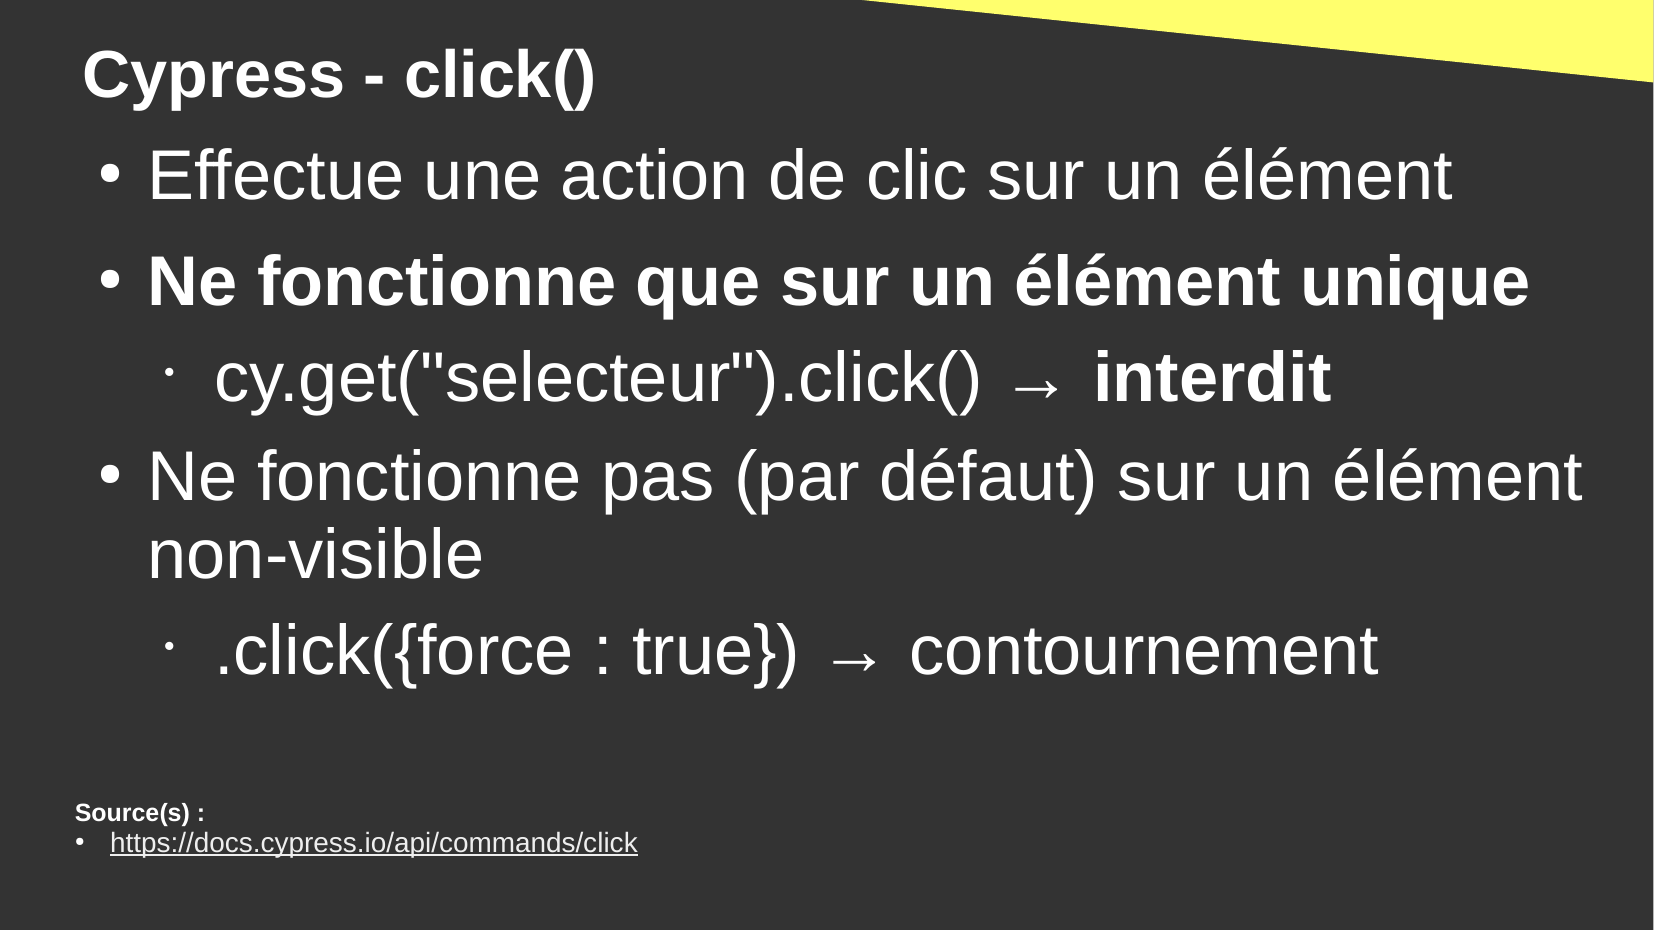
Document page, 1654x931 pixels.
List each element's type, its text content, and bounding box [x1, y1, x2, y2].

title Cypress - click() [82, 37, 799, 114]
text_box Source(s) : https://docs.cypress.io/api/commands/click [60, 791, 1546, 877]
list Effectue une action de clic sur un élément Ne fonctionne que sur un élément unique cy.get("selecteur").click() → interdit Ne fonctionne pas (par défaut) sur un élément non-visible .click({force : true}) → contournement [80, 135, 1619, 697]
text_box [862, 0, 1654, 83]
